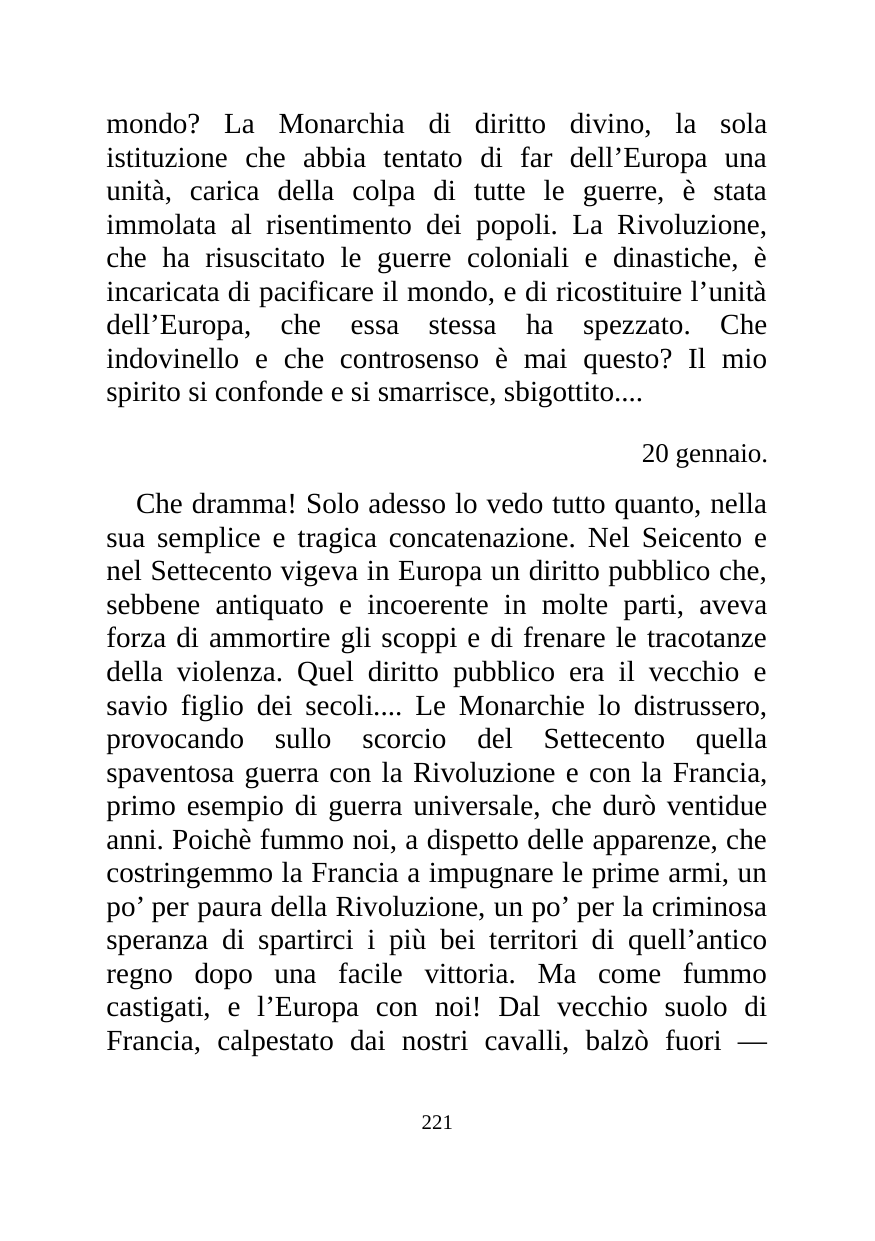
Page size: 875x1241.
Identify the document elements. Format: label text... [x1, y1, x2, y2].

text mondo? La Monarchia di diritto divino, la sola istituzione che abbia tentato di far dell’Europa una unità, carica della colpa di tutte le guerre, è stata immolata al risentimento dei popoli. La Rivoluzione, che ha risuscitato le guerre coloniali e dinastiche, è incaricata di pacificare il mondo, e di ricostituire l’unità dell’Europa, che essa stessa ha spezzato. Che indovinello e che controsenso è mai questo? Il mio spirito si confonde e si smarrisce, sbigottito.... [106, 106, 768, 408]
text 20 gennaio. [106, 438, 768, 469]
text Che dramma! Solo adesso lo vedo tutto quanto, nella sua semplice e tragica concatenazione. Nel Seicento e nel Settecento vigeva in Europa un diritto pubblico che, sebbene antiquato e incoerente in molte parti, aveva forza di ammortire gli scoppi e di frenare le tracotanze della violenza. Quel diritto pubblico era il vecchio e savio figlio dei secoli.... Le Monarchie lo distrussero, provocando sullo scorcio del Settecento quella spaventosa guerra con la Rivoluzione e con la Francia, primo esempio di guerra universale, che durò ventidue anni. Poichè fummo noi, a dispetto delle apparenze, che costringemmo la Francia a impugnare le prime armi, un po’ per paura della Rivoluzione, un po’ per la criminosa speranza di spartirci i più bei territori di quell’antico regno dopo una facile vittoria. Ma come fummo castigati, e l’Europa con noi! Dal vecchio suolo di Francia, calpestato dai nostri cavalli, balzò fuori — [106, 486, 768, 1057]
